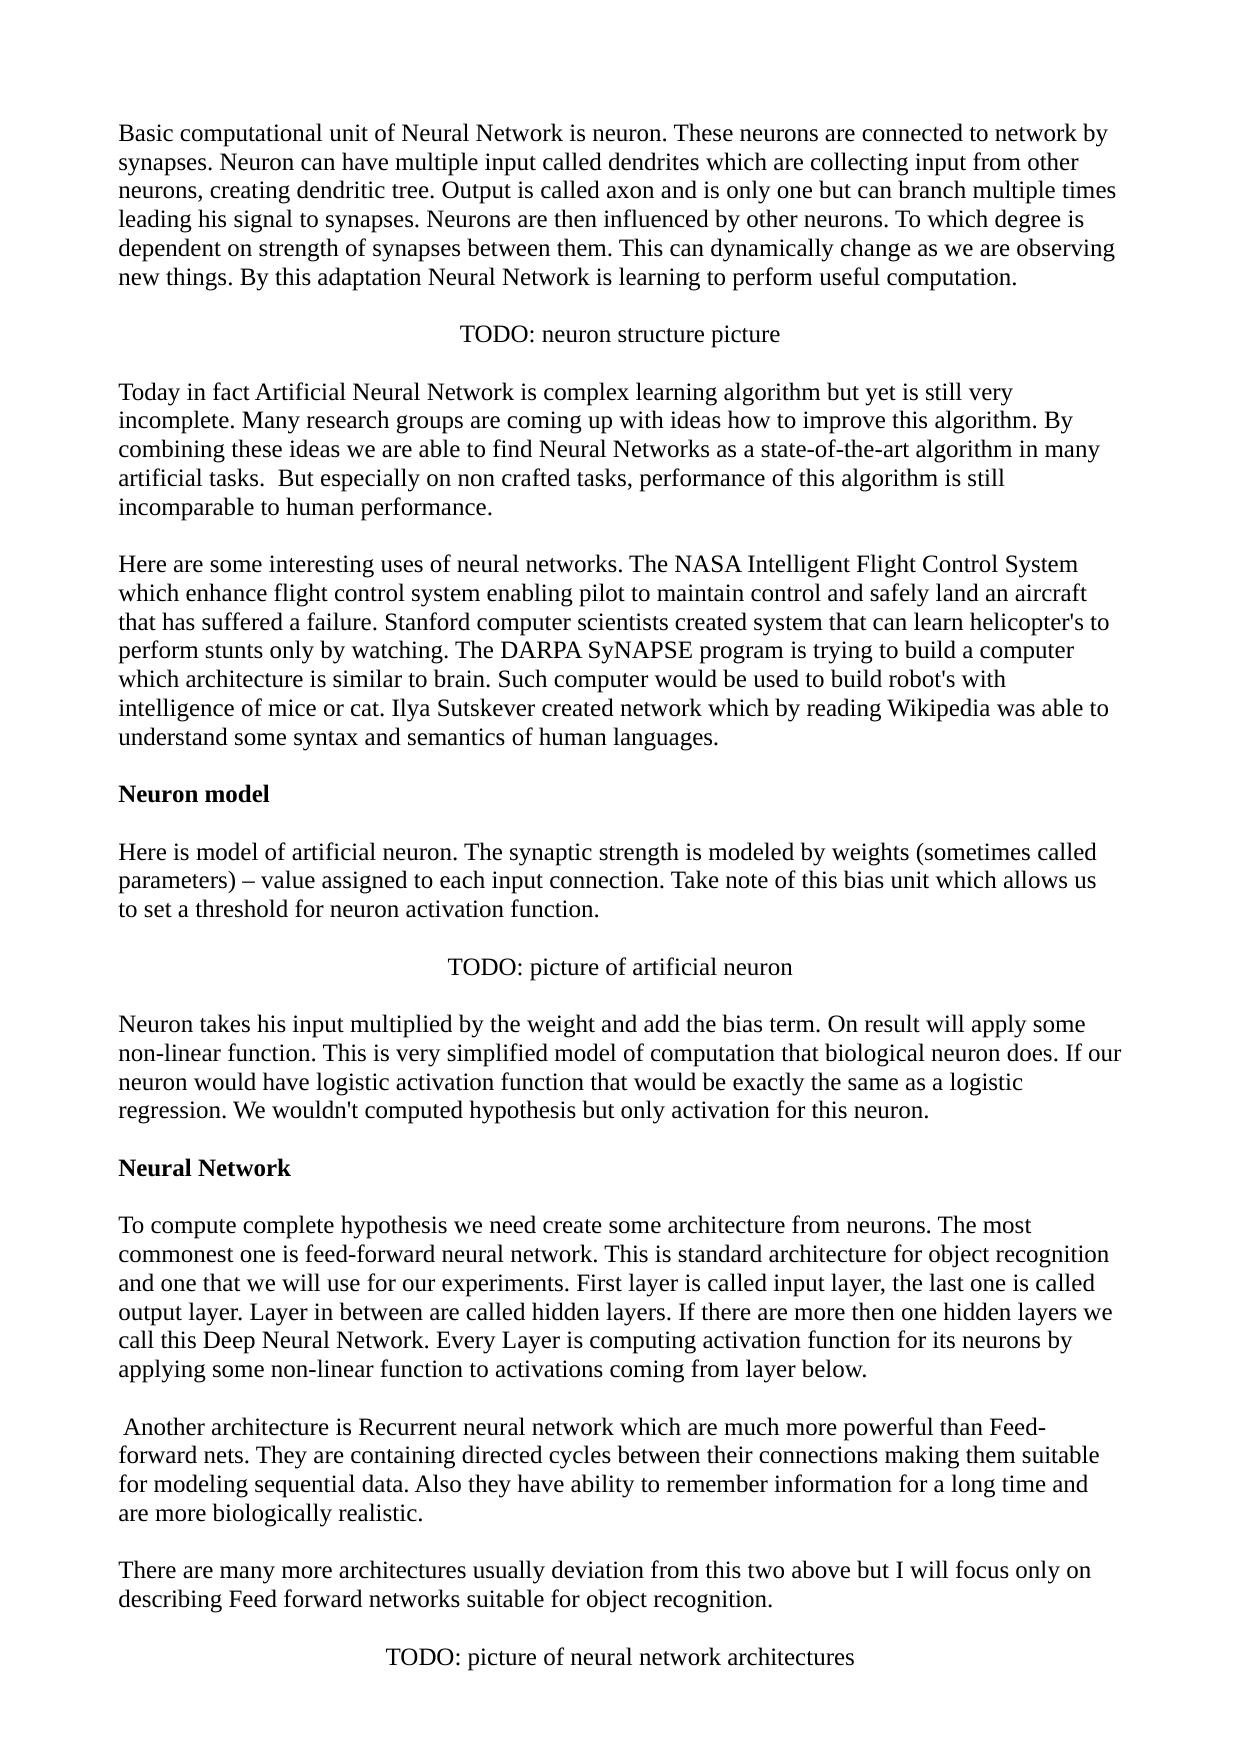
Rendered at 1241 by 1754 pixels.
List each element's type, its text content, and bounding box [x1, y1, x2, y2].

text Here are some interesting uses of neural networks. The NASA Intelligent Flight Control System which enhance flight control system enabling pilot to maintain control and safely land an aircraft that has suffered a failure. Stanford computer scientists created system that can learn helicopter's to perform stunts only by watching. The DARPA SyNAPSE program is trying to build a computer which architecture is similar to brain. Such computer would be used to build robot's with intelligence of mice or cat. Ilya Sutskever created network which by reading Wikipedia was able to understand some syntax and semantics of human languages. [118, 549, 1122, 751]
text Today in fact Artificial Neural Network is complex learning algorithm but yet is still very incomplete. Many research groups are coming up with ideas how to improve this algorithm. By combining these ideas we are able to find Neural Networks as a state-of-the-art algorithm in many artificial tasks. But especially on non crafted tasks, performance of this algorithm is still incomparable to human performance. [118, 377, 1122, 521]
text Another architecture is Recurrent neural network which are much more powerful than Feed-forward nets. They are containing directed cycles between their connections making them suitable for modeling sequential data. Also they have ability to remember information for a long time and are more biologically realistic. [118, 1412, 1122, 1527]
text Basic computational unit of Neural Network is neuron. These neurons are connected to network by synapses. Neuron can have multiple input called dendrites which are collecting input from other neurons, creating dendritic tree. Output is called axon and is only one but can branch multiple times leading his signal to synapses. Neurons are then influenced by other neurons. To which degree is dependent on strength of synapses between them. This can dynamically change as we are observing new things. By this adaptation Neural Network is learning to perform useful computation. [118, 118, 1122, 291]
text Neuron takes his input multiplied by the weight and add the bias term. On result will apply some non-linear function. This is very simplified model of computation that biological neuron does. If our neuron would have logistic activation function that would be exactly the same as a logistic regression. We wouldn't computed hypothesis but only activation for this neuron. [118, 1009, 1122, 1124]
text There are many more architectures usually deviation from this two above but I will focus only on describing Feed forward networks suitable for object recognition. [118, 1556, 1122, 1613]
text Neuron model [118, 779, 1122, 808]
text Here is model of artificial neuron. The synaptic strength is modeled by weights (sometimes called parameters) – value assigned to each input connection. Take note of this bias unit which allows us to set a threshold for neuron activation function. [118, 837, 1122, 923]
text TODO: picture of neural network architectures [118, 1642, 1122, 1671]
text To compute complete hypothesis we need create some architecture from neurons. The most commonest one is feed-forward neural network. This is standard architecture for object recognition and one that we will use for our experiments. First layer is called input layer, the last one is called output layer. Layer in between are called hidden layers. If there are more then one hidden layers we call this Deep Neural Network. Every Layer is computing activation function for its neurons by applying some non-linear function to activations coming from layer below. [118, 1211, 1122, 1383]
text TODO: neuron structure picture [118, 319, 1122, 348]
text Neural Network [118, 1153, 1122, 1182]
text TODO: picture of artificial neuron [118, 952, 1122, 981]
